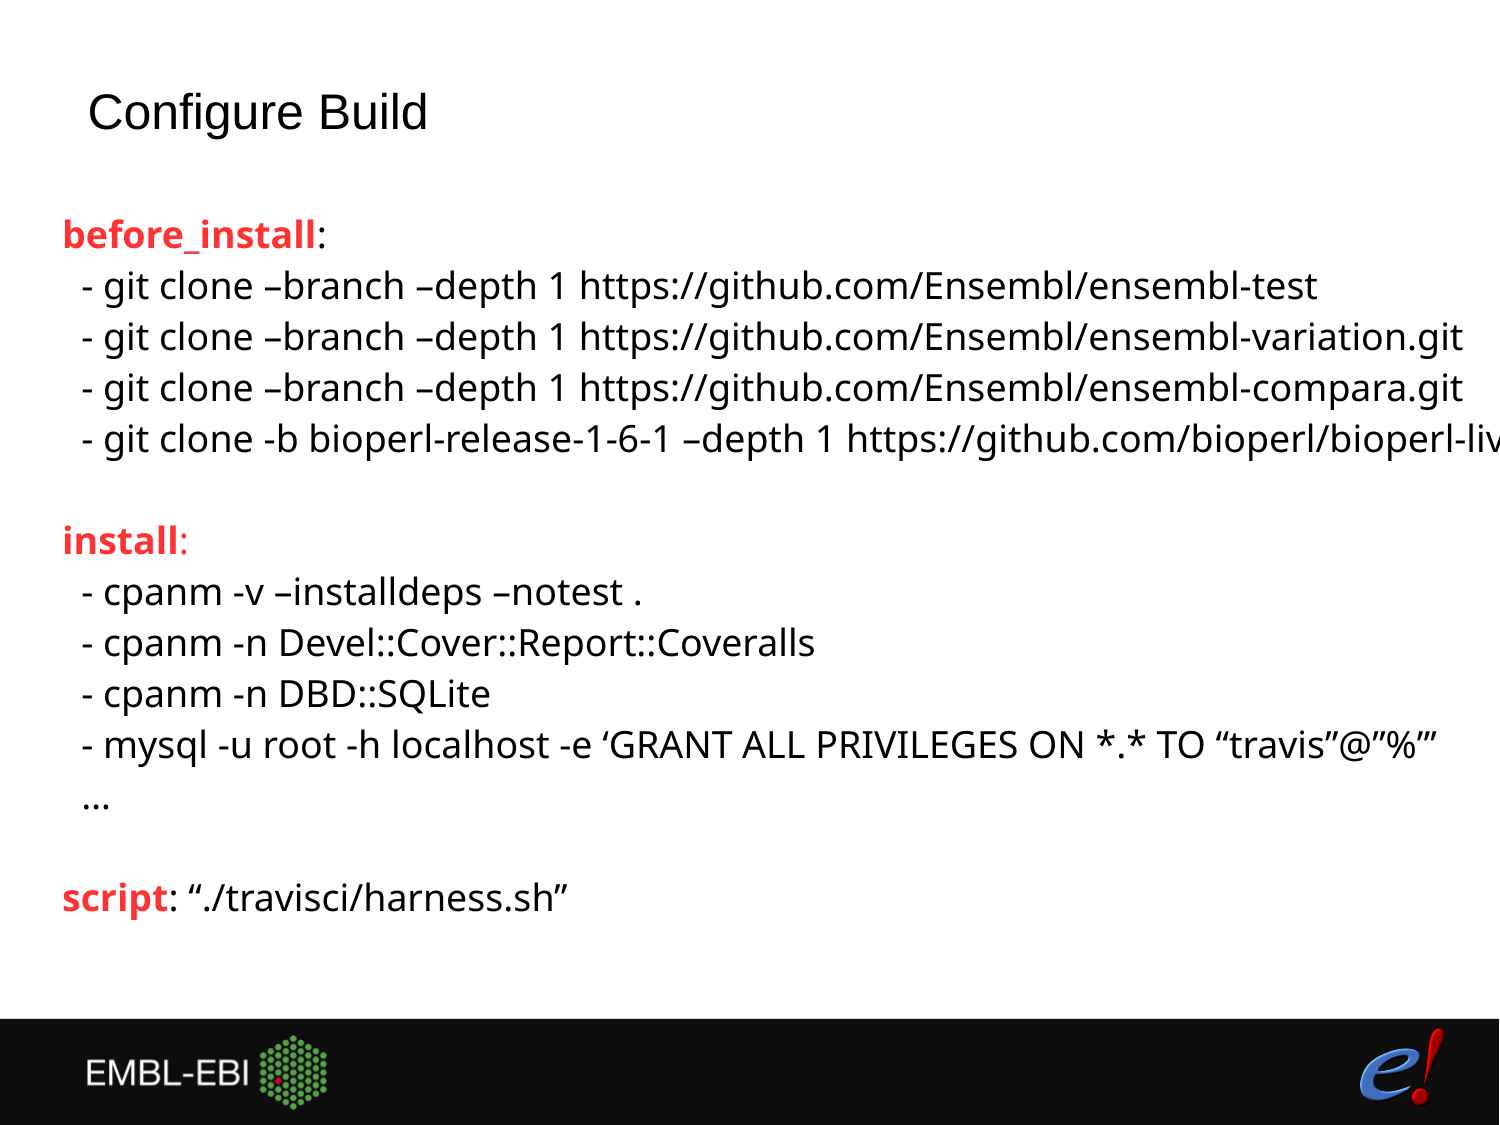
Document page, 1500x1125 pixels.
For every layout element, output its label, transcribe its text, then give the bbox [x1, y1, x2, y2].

picture [87, 1035, 327, 1110]
text_box before_install: - git clone –branch –depth 1 https://github.com/Ensembl/ensembl-test - git clone –branch –depth 1 https://github.com/Ensembl/ensembl-variation.git - git clone –branch –depth 1 https://github.com/Ensembl/ensembl-compara.git - git clone -b bioperl-release-1-6-1 –depth 1 https://github.com/bioperl/bioperl-live.git install: - cpanm -v –installdeps –notest . - cpanm -n Devel::Cover::Report::Coveralls - cpanm -n DBD::SQLite - mysql -u root -h localhost -e ‘GRANT ALL PRIVILEGES ON *.* TO “travis”@”%”’ … script: “./travisci/harness.sh” [47, 200, 1472, 857]
picture [1357, 1026, 1448, 1112]
title Configure Build [87, 50, 1425, 175]
